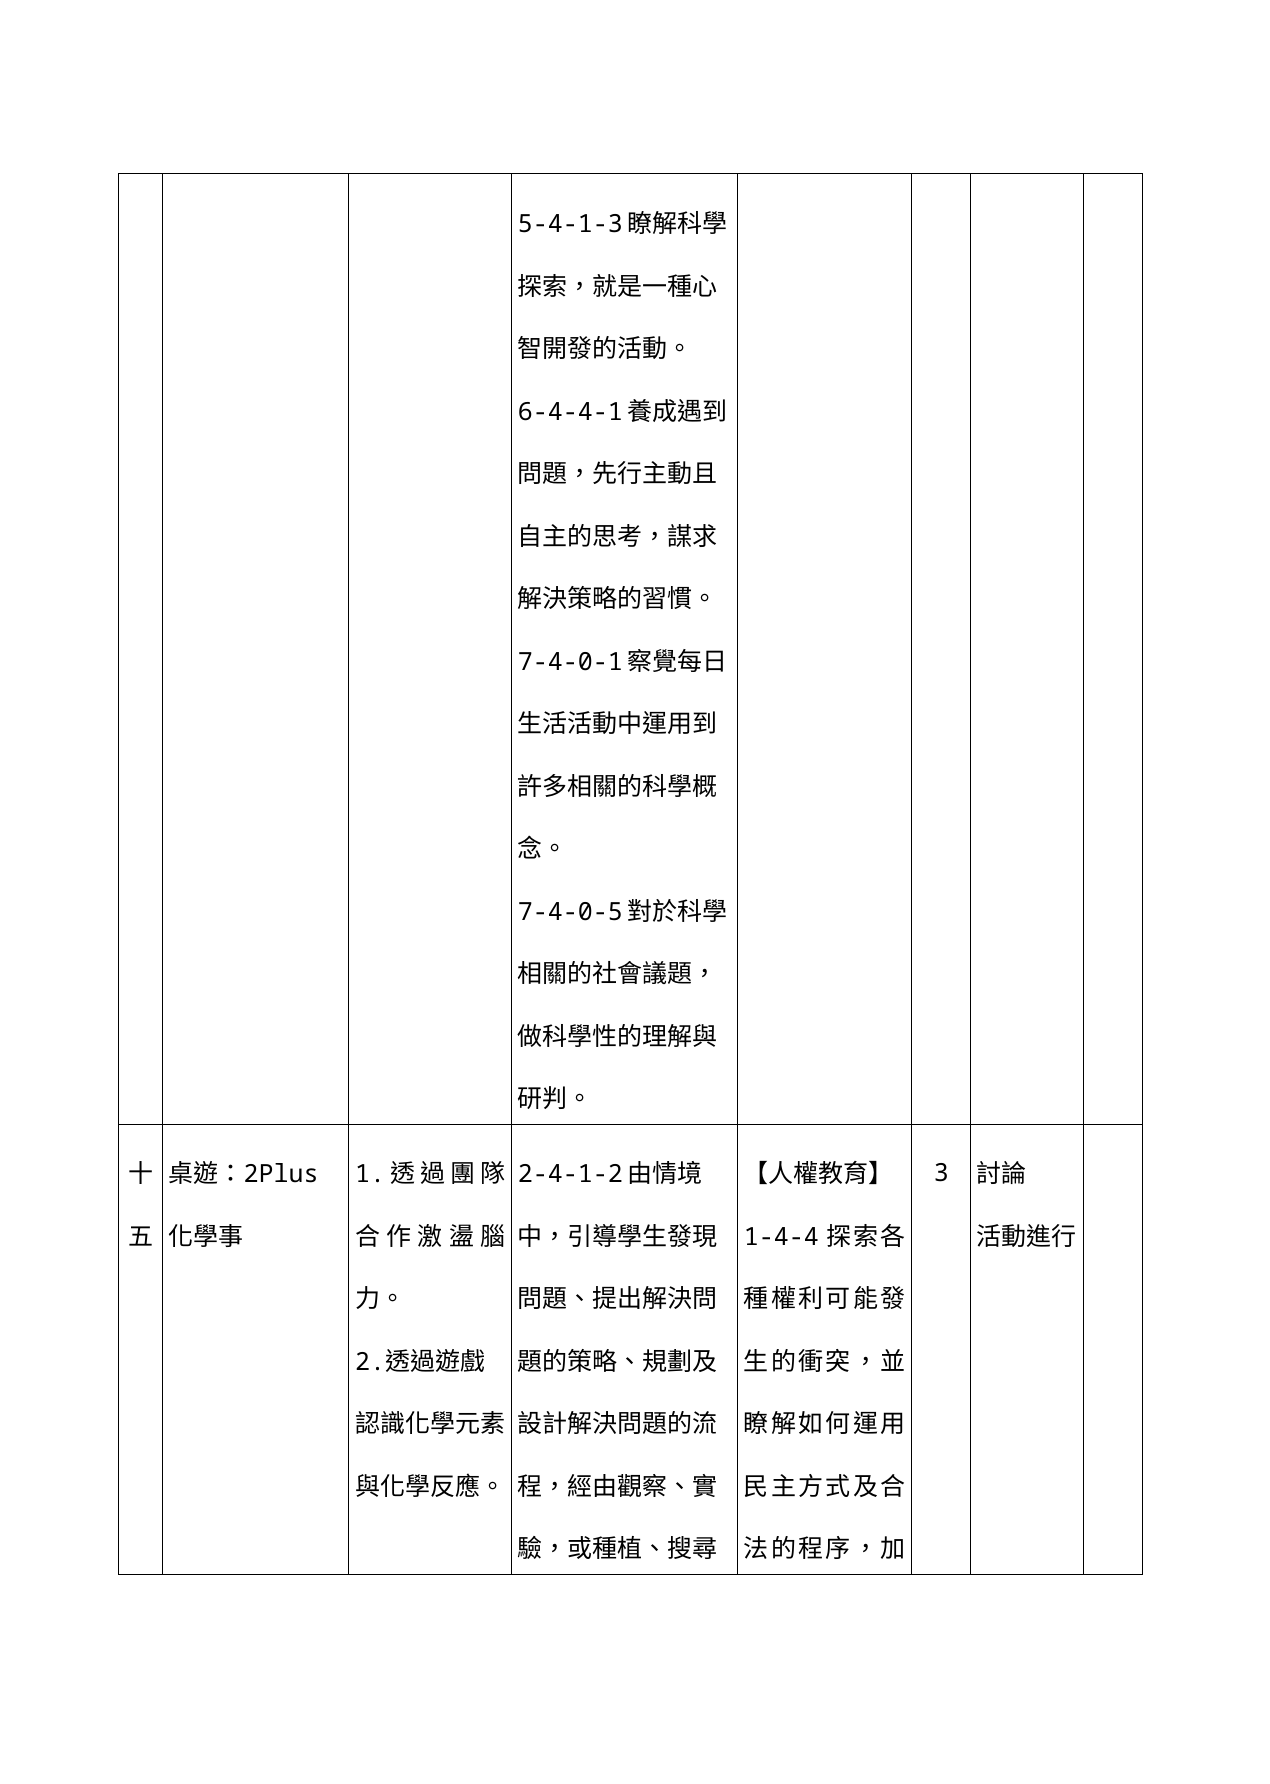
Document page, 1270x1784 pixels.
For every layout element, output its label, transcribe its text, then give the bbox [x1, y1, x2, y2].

table_cell [971, 174, 1083, 1123]
table_cell 2-4-1-2由情境中，引導學生發現問題、提出解決問題的策略、規劃及設計解決問題的流程，經由觀察、實驗，或種植、搜尋 [512, 1125, 737, 1574]
table_cell [1084, 174, 1142, 1123]
table_cell [349, 174, 511, 1123]
table_cell [163, 174, 348, 1123]
table_cell 討論 活動進行 [971, 1125, 1083, 1574]
table_cell [1084, 1125, 1142, 1574]
table_cell 3 [912, 1125, 970, 1574]
table_cell 桌遊：2Plus 化學事 [163, 1125, 348, 1574]
table_cell [738, 174, 911, 1123]
table_cell [119, 174, 162, 1123]
table_cell [912, 174, 970, 1123]
table_cell 【人權教育】 1-4-4探索各種權利可能發生的衝突，並瞭解如何運用民主方式及合法的程序，加 [738, 1125, 911, 1574]
table_cell 十五 [119, 1125, 162, 1574]
table_cell 5-4-1-3瞭解科學探索，就是一種心智開發的活動。 6-4-4-1養成遇到問題，先行主動且自主的思考，謀求解決策略的習慣。 7-4-0-1察覺每日生活活動中運用到許多相關的科學概念。 7-4-0-5對於科學相關的社會議題，做科學性的理解與研判。 [512, 174, 737, 1123]
table_cell 1.透過團隊合作激盪腦力。 2.透過遊戲認識化學元素與化學反應。 [349, 1125, 511, 1574]
